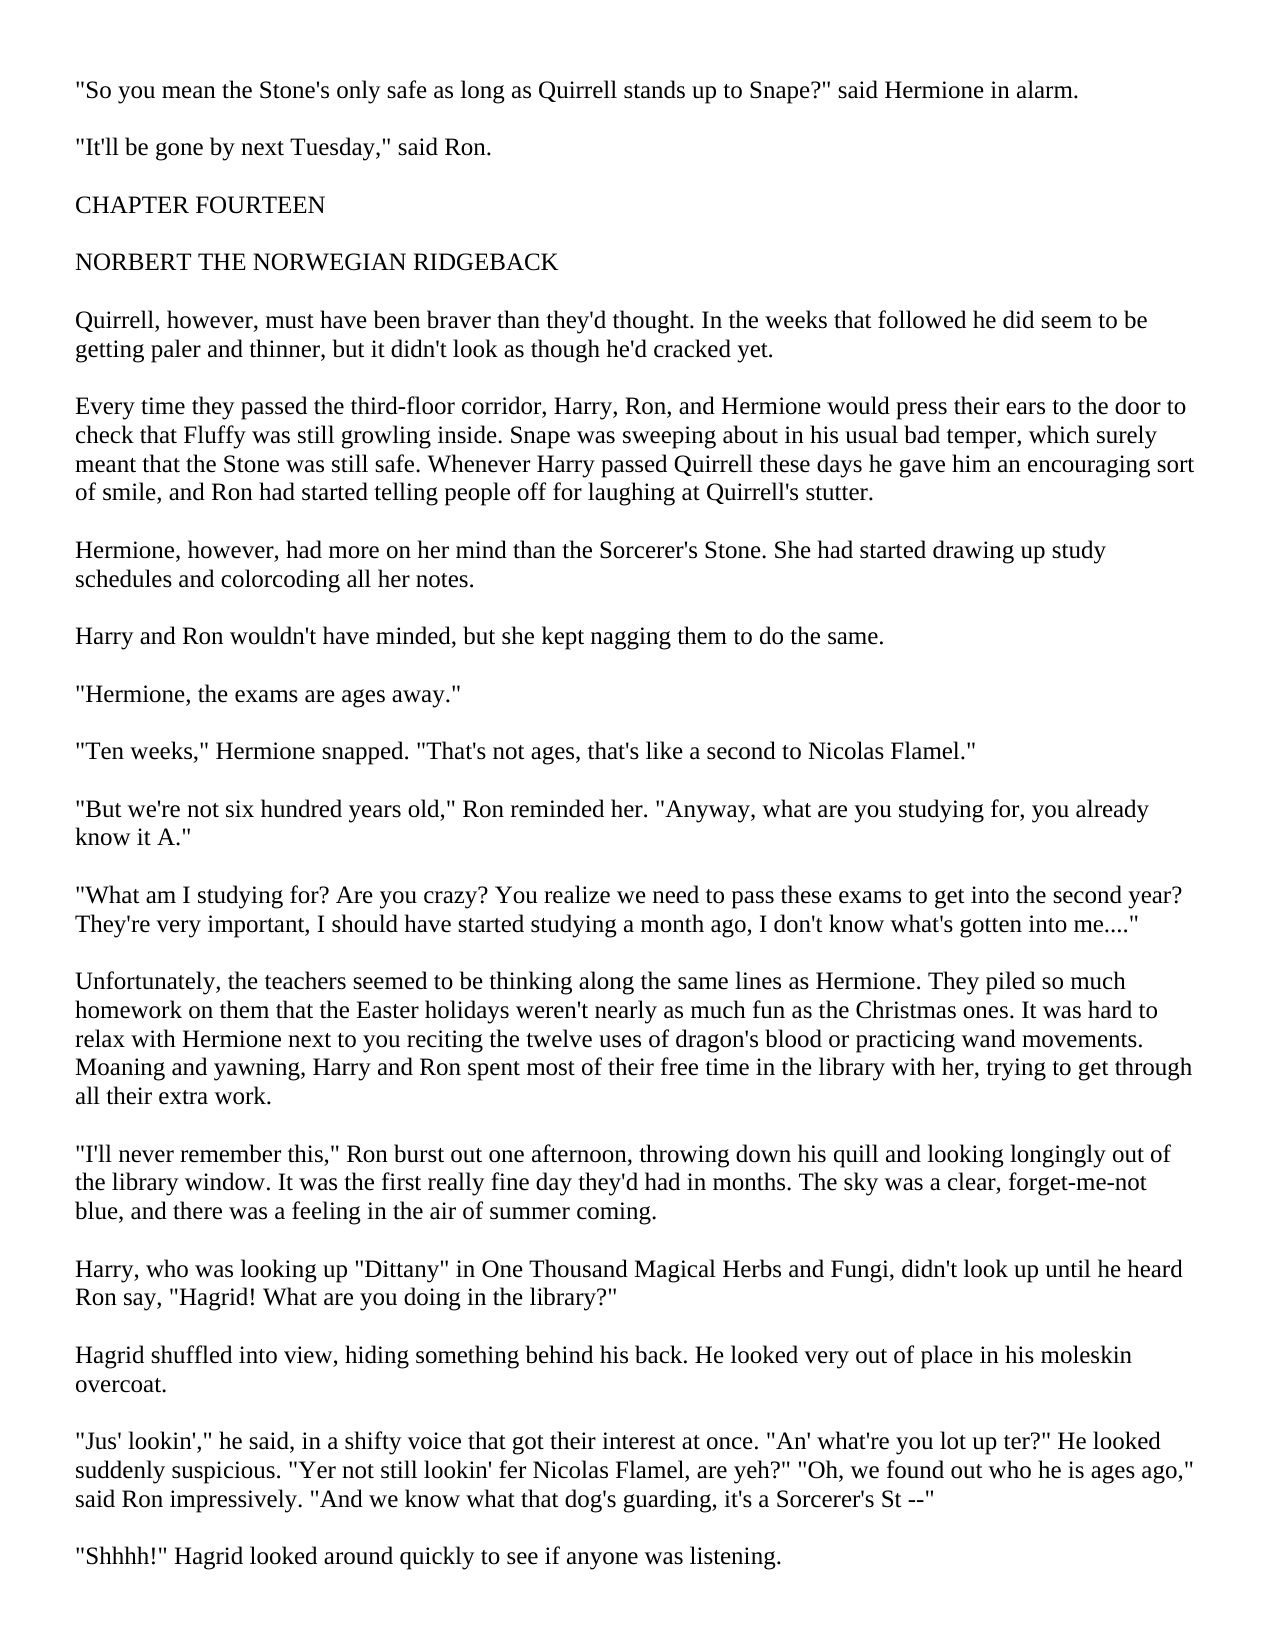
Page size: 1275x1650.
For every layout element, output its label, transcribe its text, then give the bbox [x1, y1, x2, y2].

text Hagrid shuffled into view, hiding something behind his back. He looked very out of place in his moleskin overcoat. [75, 1340, 1200, 1397]
text "Shhhh!" Hagrid looked around quickly to see if anyone was listening. [75, 1541, 1200, 1570]
text Hermione, however, had more on her mind than the Sorcerer's Stone. She had started drawing up study schedules and colorcoding all her notes. [75, 535, 1200, 592]
text NORBERT THE NORWEGIAN RIDGEBACK [75, 247, 1200, 276]
text Every time they passed the third-floor corridor, Harry, Ron, and Hermione would press their ears to the door to check that Fluffy was still growling inside. Snape was sweeping about in his usual bad temper, which surely meant that the Stone was still safe. Whenever Harry passed Quirrell these days he gave him an encouraging sort of smile, and Ron had started telling people off for laughing at Quirrell's stutter. [75, 391, 1200, 506]
text "It'll be gone by next Tuesday," said Ron. [75, 132, 1200, 161]
text "But we're not six hundred years old," Ron reminded her. "Anyway, what are you studying for, you already know it A." [75, 794, 1200, 851]
text CHAPTER FOURTEEN [75, 190, 1200, 219]
text Quirrell, however, must have been braver than they'd thought. In the weeks that followed he did seem to be getting paler and thinner, but it didn't look as though he'd cracked yet. [75, 305, 1200, 362]
text Unfortunately, the teachers seemed to be thinking along the same lines as Hermione. They piled so much homework on them that the Easter holidays weren't nearly as much fun as the Christmas ones. It was hard to relax with Hermione next to you reciting the twelve uses of dragon's blood or practicing wand movements. Moaning and yawning, Harry and Ron spent most of their free time in the library with her, trying to get through all their extra work. [75, 966, 1200, 1110]
text Harry, who was looking up "Dittany" in One Thousand Magical Herbs and Fungi, didn't look up until he heard Ron say, "Hagrid! What are you doing in the library?" [75, 1254, 1200, 1311]
text "Jus' lookin'," he said, in a shifty voice that got their interest at once. "An' what're you lot up ter?" He looked suddenly suspicious. "Yer not still lookin' fer Nicolas Flamel, are yeh?" "Oh, we found out who he is ages ago," said Ron impressively. "And we know what that dog's guarding, it's a Sorcerer's St --" [75, 1426, 1200, 1512]
text "I'll never remember this," Ron burst out one afternoon, throwing down his quill and looking longingly out of the library window. It was the first really fine day they'd had in months. The sky was a clear, forget-me-not blue, and there was a feeling in the air of summer coming. [75, 1139, 1200, 1225]
text "Hermione, the exams are ages away." [75, 679, 1200, 707]
text "So you mean the Stone's only safe as long as Quirrell stands up to Snape?" said Hermione in alarm. [75, 75, 1200, 104]
text Harry and Ron wouldn't have minded, but she kept nagging them to do the same. [75, 621, 1200, 650]
text "Ten weeks," Hermione snapped. "That's not ages, that's like a second to Nicolas Flamel." [75, 736, 1200, 765]
text "What am I studying for? Are you crazy? You realize we need to pass these exams to get into the second year? They're very important, I should have started studying a month ago, I don't know what's gotten into me...." [75, 880, 1200, 937]
